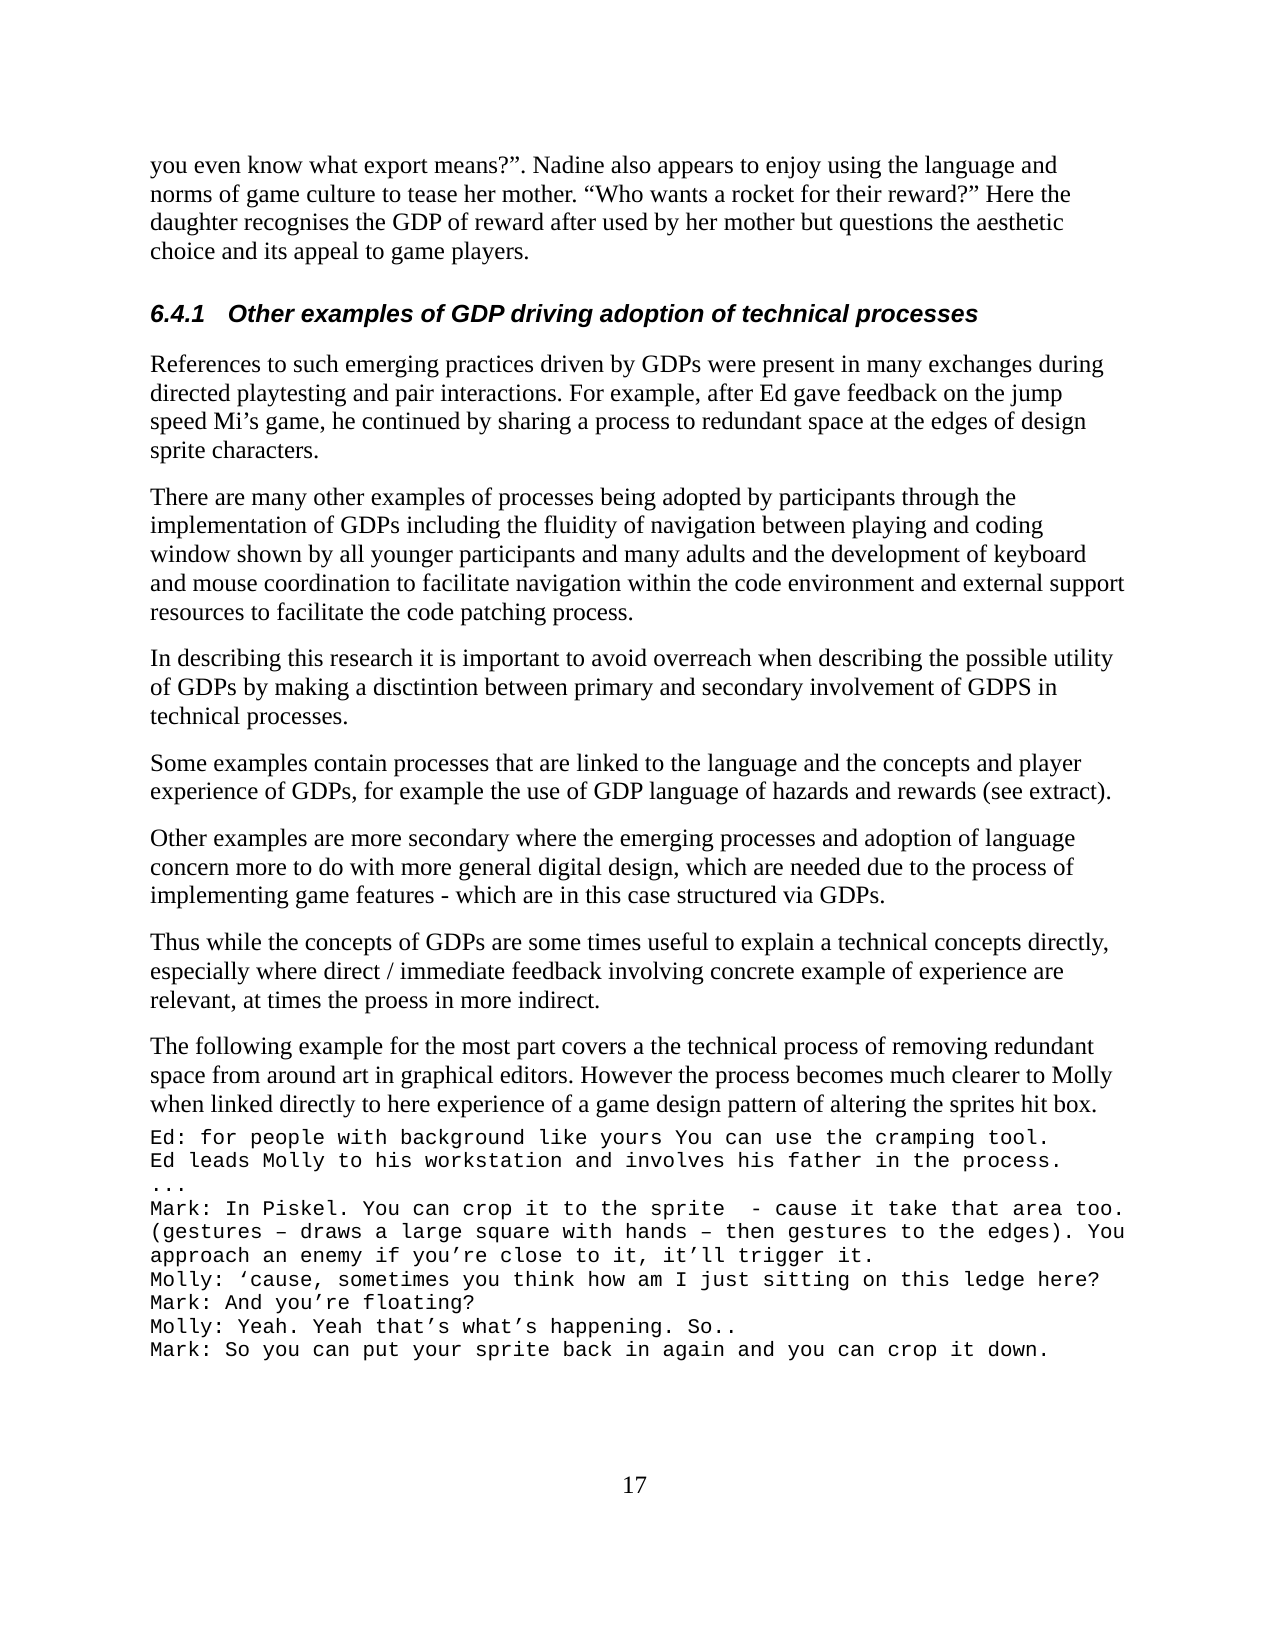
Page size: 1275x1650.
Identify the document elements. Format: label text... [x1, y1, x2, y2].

text Other examples are more secondary where the emerging processes and adoption of language concern more to do with more general digital design, which are needed due to the process of implementing game features - which are in this case structured via GDPs. [150, 823, 1125, 909]
subtitle Other examples of GDP driving adoption of technical processes [150, 299, 1125, 327]
text Thus while the concepts of GDPs are some times useful to explain a technical concepts directly, especially where direct / immediate feedback involving concrete example of experience are relevant, at times the proess in more indirect. [150, 927, 1125, 1013]
text Some examples contain processes that are linked to the language and the concepts and player experience of GDPs, for example the use of GDP language of hazards and rewards (see extract). [150, 748, 1125, 805]
text Ed: for people with background like yours You can use the cramping tool. [150, 1127, 1125, 1150]
text The following example for the most part covers a the technical process of removing redundant space from around art in graphical editors. However the process becomes much clearer to Molly when linked directly to here experience of a game design pattern of altering the sprites hit box. [150, 1031, 1125, 1118]
text Ed leads Molly to his workstation and involves his father in the process. [150, 1150, 1125, 1174]
text There are many other examples of processes being adopted by participants through the implementation of GDPs including the fluidity of navigation between playing and coding window shown by all younger participants and many adults and the development of keyboard and mouse coordination to facilitate navigation within the code environment and external support resources to facilitate the code patching process. [150, 482, 1125, 626]
text you even know what export means?”. Nadine also appears to enjoy using the language and norms of game culture to tease her mother. “Who wants a rocket for their reward?” Here the daughter recognises the GDP of reward after used by her mother but questions the aesthetic choice and its appeal to game players. [150, 150, 1125, 265]
text Mark: In Piskel. You can crop it to the sprite - cause it take that area too. (gestures – draws a large square with hands – then gestures to the edges). You approach an enemy if you’re close to it, it’ll trigger it. [150, 1198, 1125, 1268]
text ... [150, 1174, 1125, 1198]
text Mark: So you can put your sprite back in again and you can crop it down. [150, 1339, 1125, 1363]
text Molly: ‘cause, sometimes you think how am I just sitting on this ledge here? [150, 1268, 1125, 1292]
text Molly: Yeah. Yeah that’s what’s happening. So.. [150, 1316, 1125, 1339]
text References to such emerging practices driven by GDPs were present in many exchanges during directed playtesting and pair interactions. For example, after Ed gave feedback on the jump speed Mi’s game, he continued by sharing a process to redundant space at the edges of design sprite characters. [150, 349, 1125, 464]
text In describing this research it is important to avoid overreach when describing the possible utility of GDPs by making a disctintion between primary and secondary involvement of GDPS in technical processes. [150, 643, 1125, 730]
text Mark: And you’re floating? [150, 1292, 1125, 1316]
